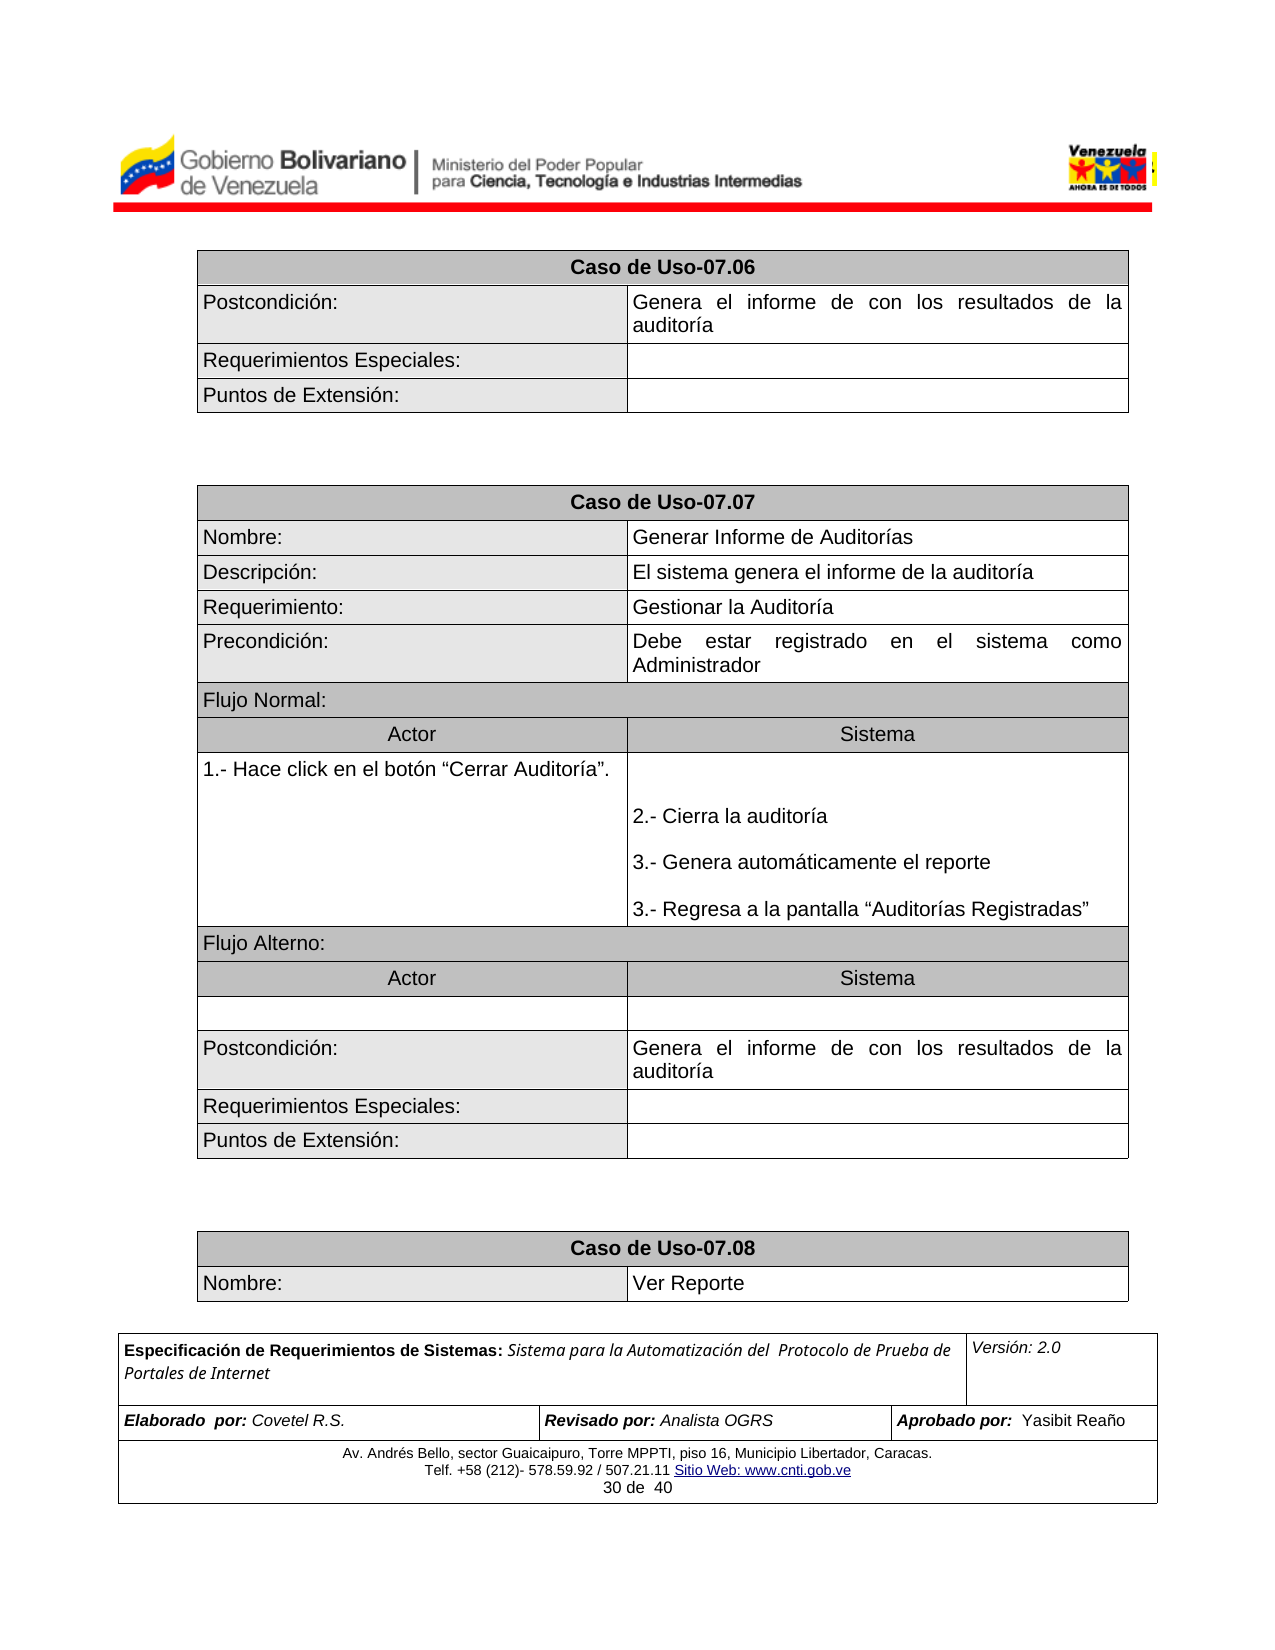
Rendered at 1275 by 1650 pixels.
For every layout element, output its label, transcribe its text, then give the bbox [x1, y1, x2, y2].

table_cell Generar Informe de Auditorías [628, 521, 1128, 555]
table_cell Descripción: [198, 556, 627, 589]
table_cell Sistema [628, 718, 1128, 752]
table_cell Flujo Normal: [198, 683, 1128, 717]
table_cell Sistema [628, 962, 1128, 996]
table_cell Genera el informe de con los resultados de la auditoría [628, 286, 1128, 343]
table_cell [628, 1124, 1128, 1158]
table_cell Requerimientos Especiales: [198, 1090, 627, 1123]
table_cell Actor [198, 718, 627, 752]
table_cell [628, 997, 1128, 1030]
table_header Caso de Uso-07.06 [198, 251, 1128, 284]
table_cell [628, 1090, 1128, 1123]
table_cell [628, 379, 1128, 412]
table_cell Actor [198, 962, 627, 996]
table_cell Postcondición: [198, 286, 627, 343]
table_cell Puntos de Extensión: [198, 379, 627, 412]
table_header Caso de Uso-07.08 [198, 1232, 1128, 1266]
table_cell 2.- Cierra la auditoría 3.- Genera automáticamente el reporte 3.- Regresa a la pantalla “Auditorías Registradas” [628, 753, 1128, 926]
table_cell El sistema genera el informe de la auditoría [628, 556, 1128, 589]
table_cell Debe estar registrado en el sistema como Administrador [628, 625, 1128, 682]
table_cell Precondición: [198, 625, 627, 682]
table_cell Requerimiento: [198, 591, 627, 624]
table_cell Postcondición: [198, 1031, 627, 1088]
table_cell Ver Reporte [628, 1267, 1128, 1301]
table_cell Nombre: [198, 1267, 627, 1301]
table_header Caso de Uso-07.07 [198, 486, 1128, 520]
table_cell Requerimientos Especiales: [198, 344, 627, 377]
table_cell Flujo Alterno: [198, 927, 1128, 961]
table_cell [198, 997, 627, 1030]
table_cell Gestionar la Auditoría [628, 591, 1128, 624]
table_cell [628, 344, 1128, 377]
picture [113, 126, 1153, 212]
table_cell 1.- Hace click en el botón “Cerrar Auditoría”. [198, 753, 627, 926]
table_cell Genera el informe de con los resultados de la auditoría [628, 1031, 1128, 1088]
table_cell Nombre: [198, 521, 627, 555]
table_cell Puntos de Extensión: [198, 1124, 627, 1158]
